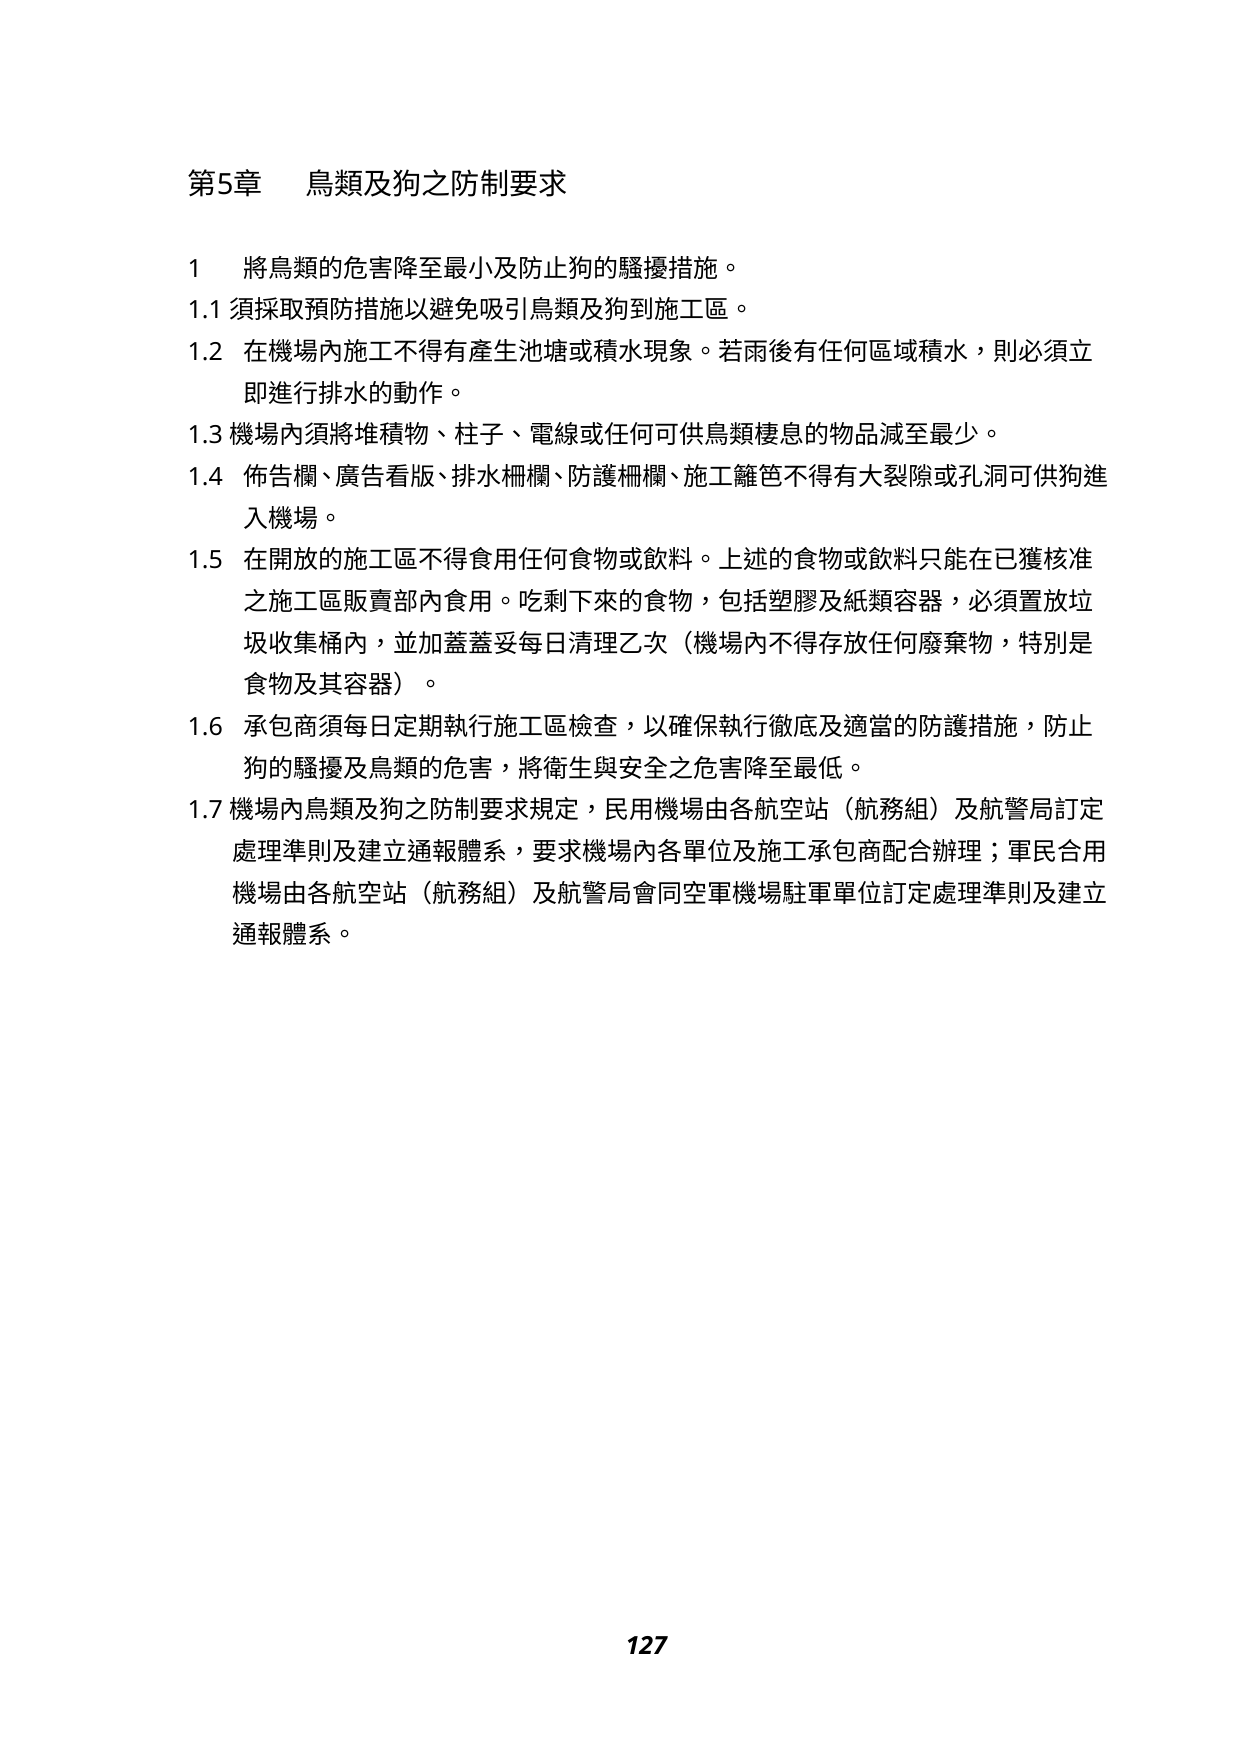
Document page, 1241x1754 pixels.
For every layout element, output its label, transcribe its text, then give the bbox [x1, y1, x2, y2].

text 1.1 須採取預防措施以避免吸引鳥類及狗到施工區。 [187, 285, 1107, 327]
text 1.5 在開放的施工區不得食用任何食物或飲料。上述的食物或飲料只能在已獲核准之施工區販賣部內食用。吃剩下來的食物，包括塑膠及紙類容器，必須置放垃圾收集桶內，並加蓋蓋妥每日清理乙次（機場內不得存放任何廢棄物，特別是食物及其容器）。 [187, 535, 1107, 702]
text 1.2 在機場內施工不得有產生池塘或積水現象。若雨後有任何區域積水，則必須立即進行排水的動作。 [187, 327, 1107, 410]
list 鳥類及狗之防制要求 [187, 164, 1107, 202]
text 1.6 承包商須每日定期執行施工區檢查，以確保執行徹底及適當的防護措施，防止狗的騷擾及鳥類的危害，將衛生與安全之危害降至最低。 [187, 702, 1107, 785]
text 1.4 佈告欄、廣告看版、排水柵欄、防護柵欄、施工籬笆不得有大裂隙或孔洞可供狗進入機場。 [187, 452, 1107, 535]
text 1.7 機場內鳥類及狗之防制要求規定，民用機場由各航空站（航務組）及航警局訂定處理準則及建立通報體系，要求機場內各單位及施工承包商配合辦理；軍民合用機場由各航空站（航務組）及航警局會同空軍機場駐軍單位訂定處理準則及建立通報體系。 [187, 785, 1107, 952]
text 1.3 機場內須將堆積物、柱子、電線或任何可供鳥類棲息的物品減至最少。 [187, 410, 1107, 452]
text 1 將鳥類的危害降至最小及防止狗的騷擾措施。 [187, 244, 1107, 285]
